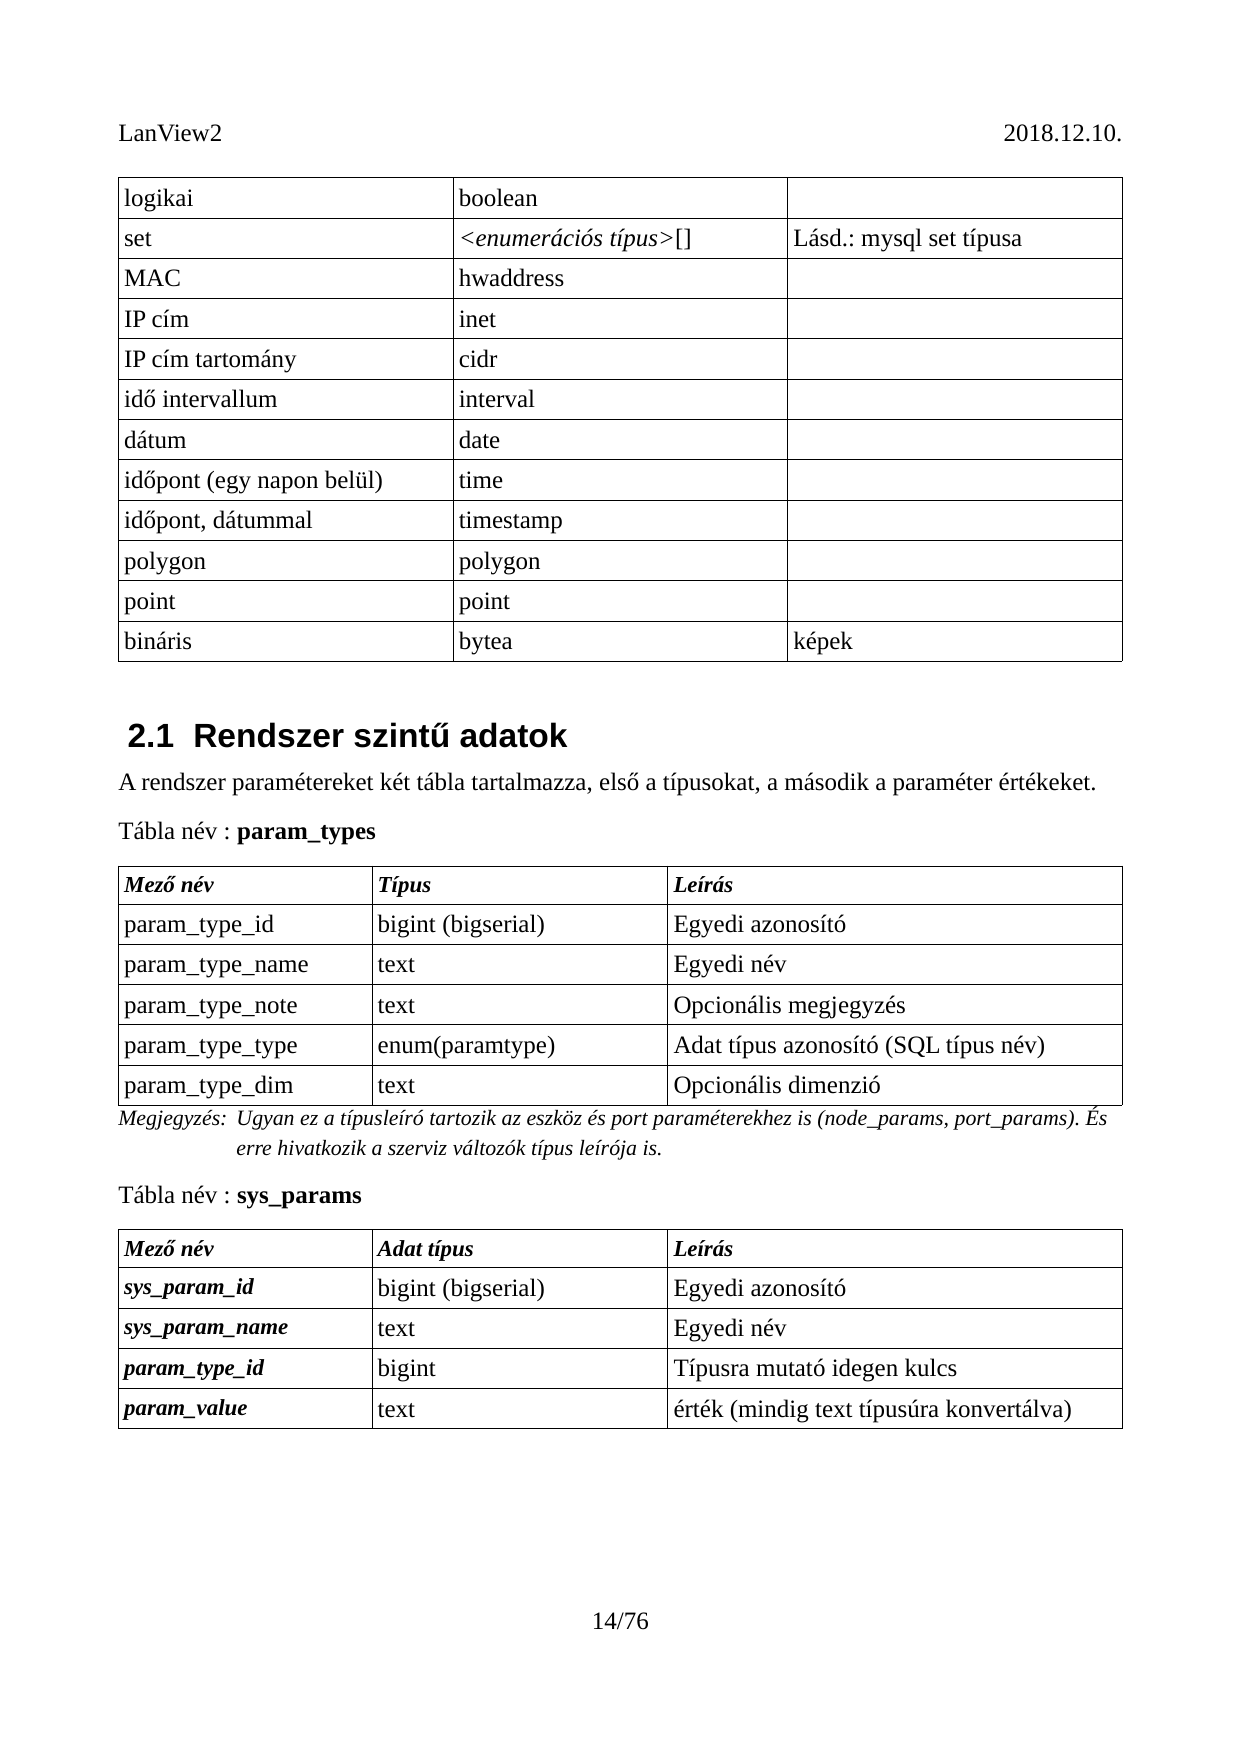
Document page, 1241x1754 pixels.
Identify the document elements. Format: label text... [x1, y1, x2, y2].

table_cell bigint [373, 1349, 667, 1388]
table_cell időpont (egy napon belül) [119, 460, 453, 499]
table_cell Egyedi azonosító [668, 1268, 1122, 1307]
table_cell [788, 259, 1122, 298]
table_cell bigint (bigserial) [373, 1268, 667, 1307]
table_cell IP cím tartomány [119, 339, 453, 379]
table_cell boolean [454, 178, 787, 217]
table_cell param_type_type [119, 1025, 372, 1065]
table_cell text [373, 985, 667, 1024]
table_header Típus [373, 867, 667, 903]
text Tábla név : sys_params [118, 1180, 1122, 1209]
table_cell idő intervallum [119, 380, 453, 419]
table_cell param_type_name [119, 945, 372, 984]
table_cell text [373, 1389, 667, 1428]
table_cell [788, 380, 1122, 419]
table_cell [788, 541, 1122, 580]
table_header Mező név [119, 867, 372, 903]
table_header Mező név [119, 1230, 372, 1267]
table_cell Típusra mutató idegen kulcs [668, 1349, 1122, 1388]
table_cell Egyedi név [668, 1309, 1122, 1348]
table_cell param_type_dim [119, 1066, 372, 1105]
table_cell point [119, 581, 453, 621]
table_cell időpont, dátummal [119, 501, 453, 540]
table_cell IP cím [119, 299, 453, 338]
table_cell Egyedi azonosító [668, 905, 1122, 944]
text A rendszer paramétereket két tábla tartalmazza, első a típusokat, a második a paraméter értékeket. [118, 767, 1122, 796]
table_cell Opcionális megjegyzés [668, 985, 1122, 1024]
table_cell Egyedi név [668, 945, 1122, 984]
table_cell Adat típus azonosító (SQL típus név) [668, 1025, 1122, 1065]
table_cell cidr [454, 339, 787, 379]
table_cell bytea [454, 622, 787, 661]
table_cell param_type_note [119, 985, 372, 1024]
table_cell érték (mindig text típusúra konvertálva) [668, 1389, 1122, 1428]
table_cell sys_param_id [119, 1268, 372, 1307]
table_cell [788, 420, 1122, 459]
table_cell képek [788, 622, 1122, 661]
table_cell polygon [119, 541, 453, 580]
table_cell time [454, 460, 787, 499]
table_cell timestamp [454, 501, 787, 540]
table_cell param_value [119, 1389, 372, 1428]
table_cell inet [454, 299, 787, 338]
table_cell bigint (bigserial) [373, 905, 667, 944]
table_header Adat típus [373, 1230, 667, 1267]
table_header Leírás [668, 867, 1122, 903]
table_cell interval [454, 380, 787, 419]
table_cell enum(paramtype) [373, 1025, 667, 1065]
text Tábla név : param_types [118, 816, 1122, 845]
table_cell [788, 460, 1122, 499]
table_cell date [454, 420, 787, 459]
table_cell [788, 178, 1122, 217]
table_cell [788, 339, 1122, 379]
table_cell param_type_id [119, 905, 372, 944]
table_cell text [373, 1309, 667, 1348]
text Megjegyzés: Ugyan ez a típusleíró tartozik az eszköz és port paraméterekhez is (node_params, port_params). És erre hivatkozik a szerviz változók típus leírója is. [118, 1106, 1122, 1161]
table_cell polygon [454, 541, 787, 580]
table_cell set [119, 219, 453, 258]
table_cell <enumerációs típus>[] [454, 219, 787, 258]
table_cell text [373, 1066, 667, 1105]
table_cell point [454, 581, 787, 621]
table_cell logikai [119, 178, 453, 217]
table_header Leírás [668, 1230, 1122, 1267]
table_cell Lásd.: mysql set típusa [788, 219, 1122, 258]
table_cell sys_param_name [119, 1309, 372, 1348]
table_cell bináris [119, 622, 453, 661]
table_cell [788, 501, 1122, 540]
table_cell Opcionális dimenzió [668, 1066, 1122, 1105]
subtitle Rendszer szintű adatok [118, 716, 1122, 755]
table_cell hwaddress [454, 259, 787, 298]
table_cell [788, 299, 1122, 338]
table_cell text [373, 945, 667, 984]
table_cell param_type_id [119, 1349, 372, 1388]
table_cell MAC [119, 259, 453, 298]
table_cell dátum [119, 420, 453, 459]
table_cell [788, 581, 1122, 621]
